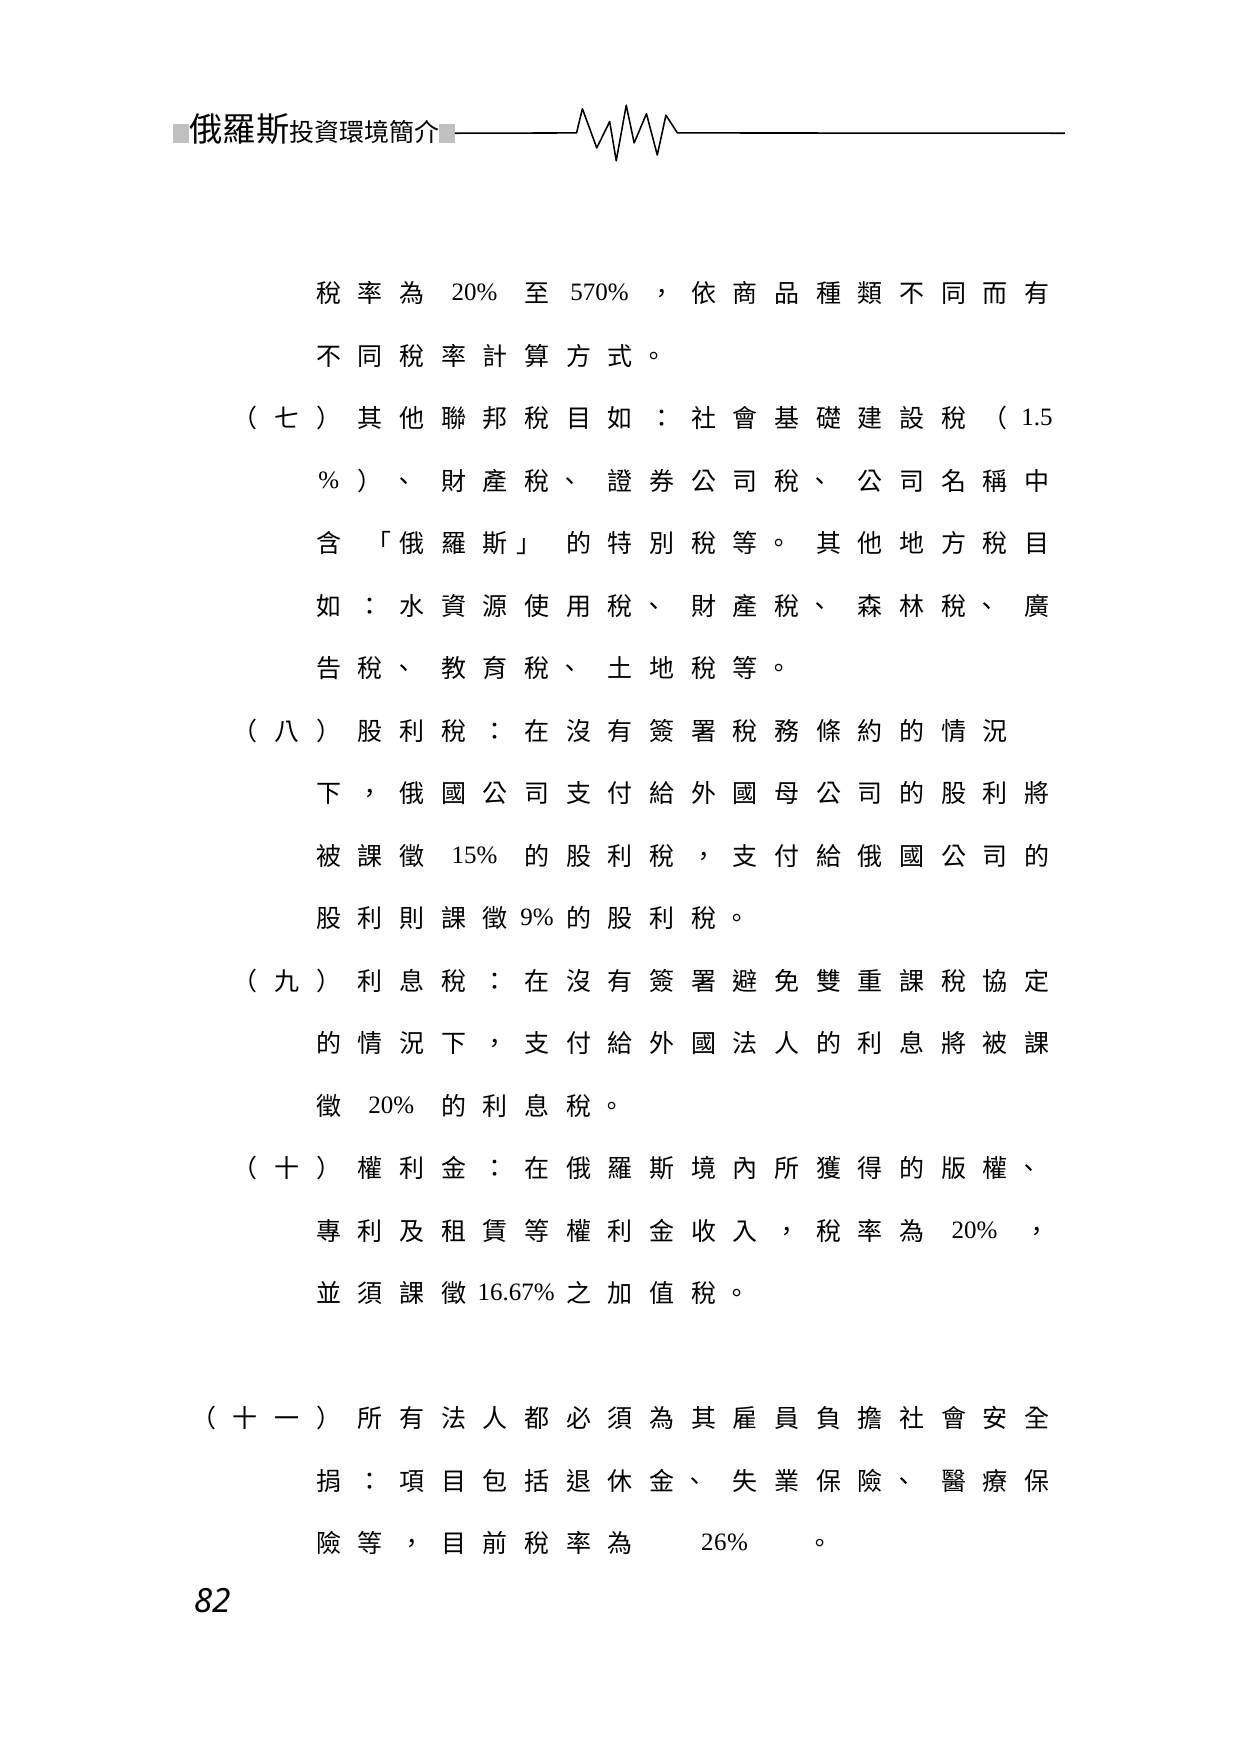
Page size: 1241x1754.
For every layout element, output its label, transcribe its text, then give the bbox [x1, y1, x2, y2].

text 稅率為20%至570%，依商品種類不同而有不同稅率計算方式。 [207, 250, 1058, 375]
text （十）權利金：在俄羅斯境內所獲得的版權、專利及租賃等權利金收入，稅率為20%，並須課徵16.67%之加值稅。 [207, 1125, 1058, 1313]
text （十一）所有法人都必須為其雇員負擔社會安全捐：項目包括退休金、失業保險、醫療保險等，目前稅率為26%。 [183, 1375, 1058, 1563]
text （九）利息稅：在沒有簽署避免雙重課稅協定的情況下，支付給外國法人的利息將被課徵20%的利息稅。 [207, 938, 1058, 1125]
text （七）其他聯邦稅目如：社會基礎建設稅（1.5%）、財產稅、證券公司稅、公司名稱中含「俄羅斯」的特別稅等。其他地方稅目如：水資源使用稅、財產稅、森林稅、廣告稅、教育稅、土地稅等。 [207, 375, 1058, 688]
text （八）股利稅：在沒有簽署稅務條約的情況下，俄國公司支付給外國母公司的股利將被課徵15%的股利稅，支付給俄國公司的股利則課徵9%的股利稅。 [207, 688, 1058, 938]
